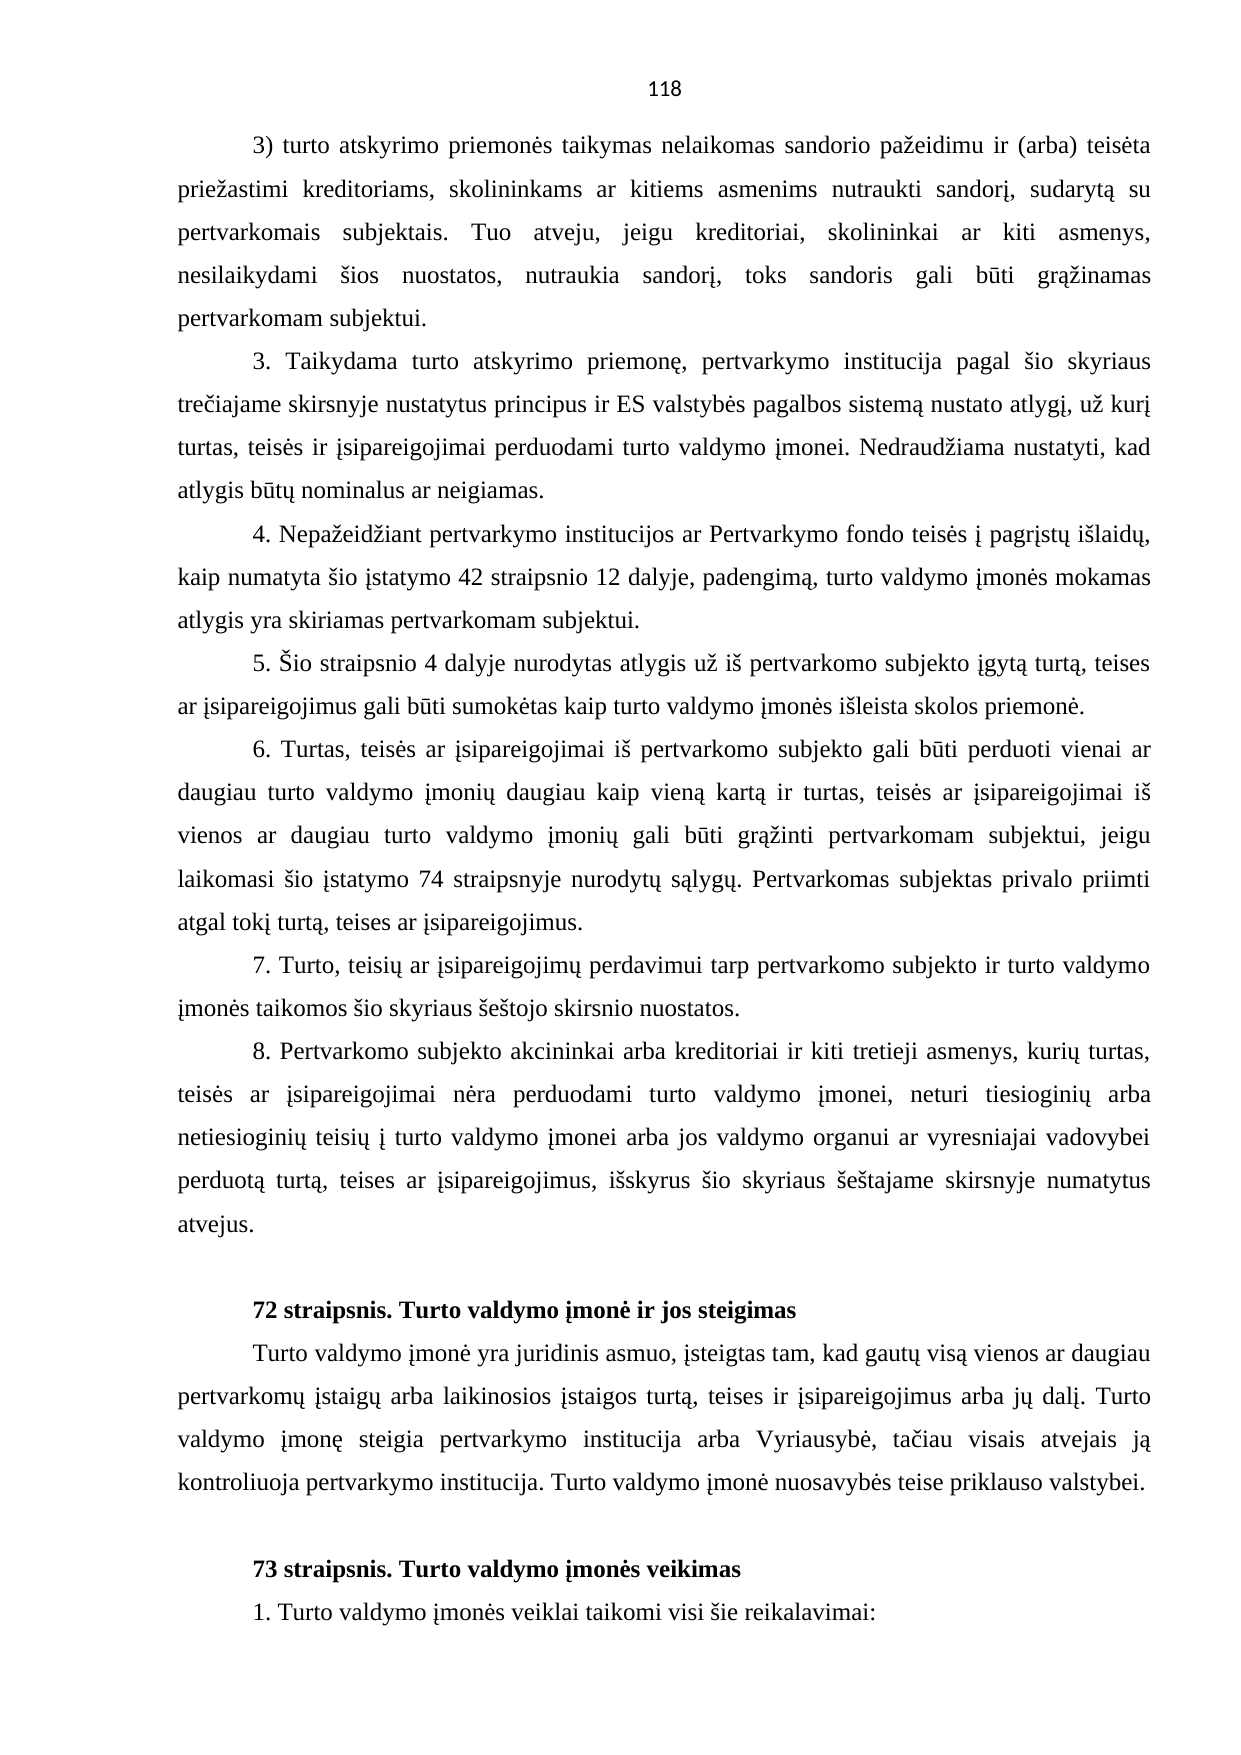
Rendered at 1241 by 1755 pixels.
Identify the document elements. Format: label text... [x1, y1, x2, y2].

text 3) turto atskyrimo priemonės taikymas nelaikomas sandorio pažeidimu ir (arba) teisėta priežastimi kreditoriams, skolininkams ar kitiems asmenims nutraukti sandorį, sudarytą su pertvarkomais subjektais. Tuo atveju, jeigu kreditoriai, skolininkai ar kiti asmenys, nesilaikydami šios nuostatos, nutraukia sandorį, toks sandoris gali būti grąžinamas pertvarkomam subjektui. [177, 131, 1152, 332]
text 4. Nepažeidžiant pertvarkymo institucijos ar Pertvarkymo fondo teisės į pagrįstų išlaidų, kaip numatyta šio įstatymo 42 straipsnio 12 dalyje, padengimą, turto valdymo įmonės mokamas atlygis yra skiriamas pertvarkomam subjektui. [177, 519, 1152, 634]
text 72 straipsnis. Turto valdymo įmonė ir jos steigimas [177, 1295, 1152, 1324]
text 1. Turto valdymo įmonės veiklai taikomi visi šie reikalavimai: [177, 1597, 1152, 1626]
text 73 straipsnis. Turto valdymo įmonės veikimas [177, 1554, 1152, 1582]
text 3. Taikydama turto atskyrimo priemonę, pertvarkymo institucija pagal šio skyriaus trečiajame skirsnyje nustatytus principus ir ES valstybės pagalbos sistemą nustato atlygį, už kurį turtas, teisės ir įsipareigojimai perduodami turto valdymo įmonei. Nedraudžiama nustatyti, kad atlygis būtų nominalus ar neigiamas. [177, 346, 1152, 504]
text 7. Turto, teisių ar įsipareigojimų perdavimui tarp pertvarkomo subjekto ir turto valdymo įmonės taikomos šio skyriaus šeštojo skirsnio nuostatos. [177, 950, 1152, 1022]
text 8. Pertvarkomo subjekto akcininkai arba kreditoriai ir kiti tretieji asmenys, kurių turtas, teisės ar įsipareigojimai nėra perduodami turto valdymo įmonei, neturi tiesioginių arba netiesioginių teisių į turto valdymo įmonei arba jos valdymo organui ar vyresniajai vadovybei perduotą turtą, teises ar įsipareigojimus, išskyrus šio skyriaus šeštajame skirsnyje numatytus atvejus. [177, 1036, 1152, 1237]
text 6. Turtas, teisės ar įsipareigojimai iš pertvarkomo subjekto gali būti perduoti vienai ar daugiau turto valdymo įmonių daugiau kaip vieną kartą ir turtas, teisės ar įsipareigojimai iš vienos ar daugiau turto valdymo įmonių gali būti grąžinti pertvarkomam subjektui, jeigu laikomasi šio įstatymo 74 straipsnyje nurodytų sąlygų. Pertvarkomas subjektas privalo priimti atgal tokį turtą, teises ar įsipareigojimus. [177, 734, 1152, 936]
text Turto valdymo įmonė yra juridinis asmuo, įsteigtas tam, kad gautų visą vienos ar daugiau pertvarkomų įstaigų arba laikinosios įstaigos turtą, teises ir įsipareigojimus arba jų dalį. Turto valdymo įmonę steigia pertvarkymo institucija arba Vyriausybė, tačiau visais atvejais ją kontroliuoja pertvarkymo institucija. Turto valdymo įmonė nuosavybės teise priklauso valstybei. [177, 1338, 1152, 1496]
text 5. Šio straipsnio 4 dalyje nurodytas atlygis už iš pertvarkomo subjekto įgytą turtą, teises ar įsipareigojimus gali būti sumokėtas kaip turto valdymo įmonės išleista skolos priemonė. [177, 648, 1152, 720]
